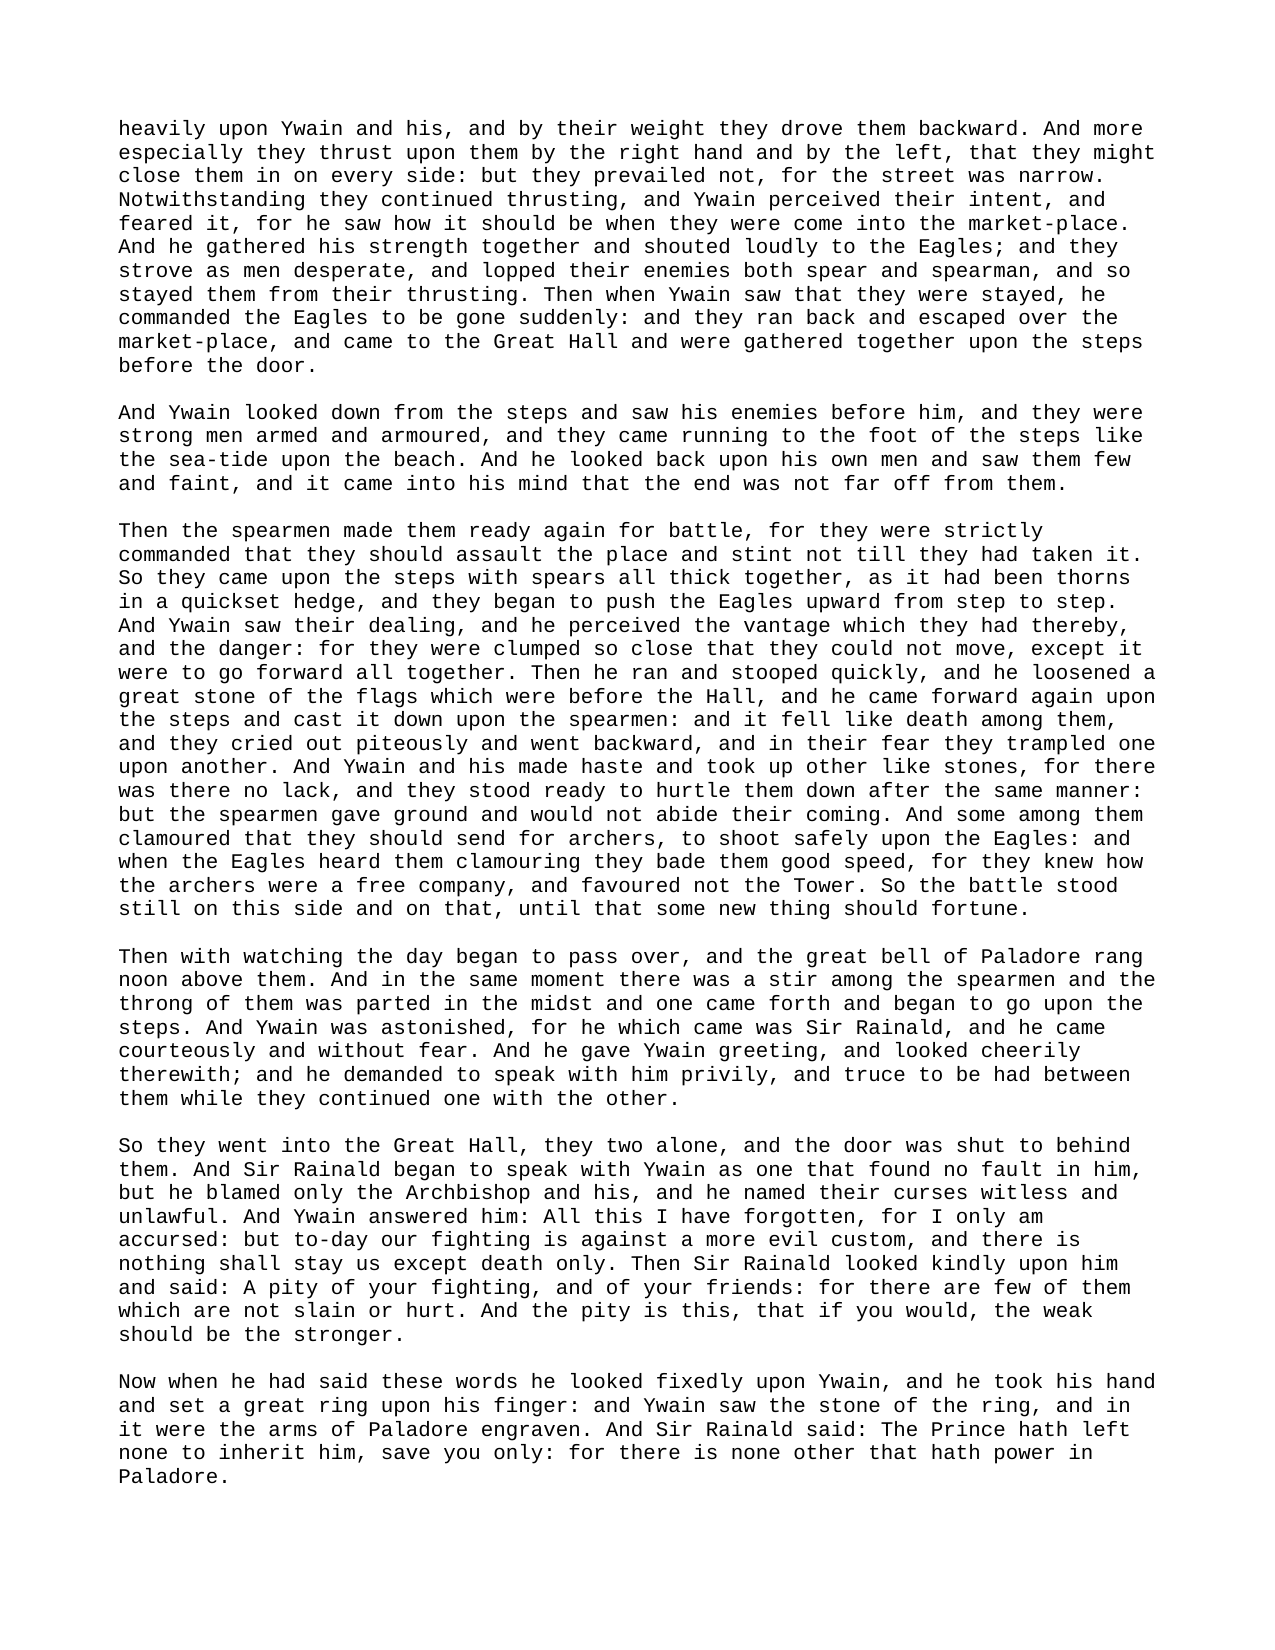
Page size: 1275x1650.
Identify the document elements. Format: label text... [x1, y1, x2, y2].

text Then with watching the day began to pass over, and the great bell of Paladore rang noon above them. And in the same moment there was a stir among the spearmen and the throng of them was parted in the midst and one came forth and began to go upon the steps. And Ywain was astonished, for he which came was Sir Rainald, and he came courteously and without fear. And he gave Ywain greeting, and looked cheerily therewith; and he demanded to speak with him privily, and truce to be had between them while they continued one with the other. [118, 946, 1157, 1111]
text Then the spearmen made them ready again for battle, for they were strictly commanded that they should assault the place and stint not till they had taken it. So they came upon the steps with spears all thick together, as it had been thorns in a quickset hedge, and they began to push the Eagles upward from step to step. And Ywain saw their dealing, and he perceived the vantage which they had thereby, and the danger: for they were clumped so close that they could not move, except it were to go forward all together. Then he ran and stooped quickly, and he loosened a great stone of the flags which were before the Hall, and he came forward again upon the steps and cast it down upon the spearmen: and it fell like death among them, and they cried out piteously and went backward, and in their fear they trampled one upon another. And Ywain and his made haste and took up other like stones, for there was there no lack, and they stood ready to hurtle them down after the same manner: but the spearmen gave ground and would not abide their coming. And some among them clamoured that they should send for archers, to shoot safely upon the Eagles: and when the Eagles heard them clamouring they bade them good speed, for they knew how the archers were a free company, and favoured not the Tower. So the battle stood still on this side and on that, until that some new thing should fortune. [118, 520, 1157, 922]
text And Ywain looked down from the steps and saw his enemies before him, and they were strong men armed and armoured, and they came running to the foot of the steps like the sea-tide upon the beach. And he looked back upon his own men and saw them few and faint, and it came into his mind that the end was not far off from them. [118, 402, 1157, 496]
text heavily upon Ywain and his, and by their weight they drove them backward. And more especially they thrust upon them by the right hand and by the left, that they might close them in on every side: but they prevailed not, for the street was narrow. Notwithstanding they continued thrusting, and Ywain perceived their intent, and feared it, for he saw how it should be when they were come into the market-place. And he gathered his strength together and shouted loudly to the Eagles; and they strove as men desperate, and lopped their enemies both spear and spearman, and so stayed them from their thrusting. Then when Ywain saw that they were stayed, he commanded the Eagles to be gone suddenly: and they ran back and escaped over the market-place, and came to the Great Hall and were gathered together upon the steps before the door. [118, 118, 1157, 378]
text Now when he had said these words he looked fixedly upon Ywain, and he took his hand and set a great ring upon his finger: and Ywain saw the stone of the ring, and in it were the arms of Paladore engraven. And Sir Rainald said: The Prince hath left none to inherit him, save you only: for there is none other that hath power in Paladore. [118, 1371, 1157, 1489]
text So they went into the Great Hall, they two alone, and the door was shut to behind them. And Sir Rainald began to speak with Ywain as one that found no fault in him, but he blamed only the Archbishop and his, and he named their curses witless and unlawful. And Ywain answered him: All this I have forgotten, for I only am accursed: but to-day our fighting is against a more evil custom, and there is nothing shall stay us except death only. Then Sir Rainald looked kindly upon him and said: A pity of your fighting, and of your friends: for there are few of them which are not slain or hurt. And the pity is this, that if you would, the weak should be the stronger. [118, 1135, 1157, 1348]
